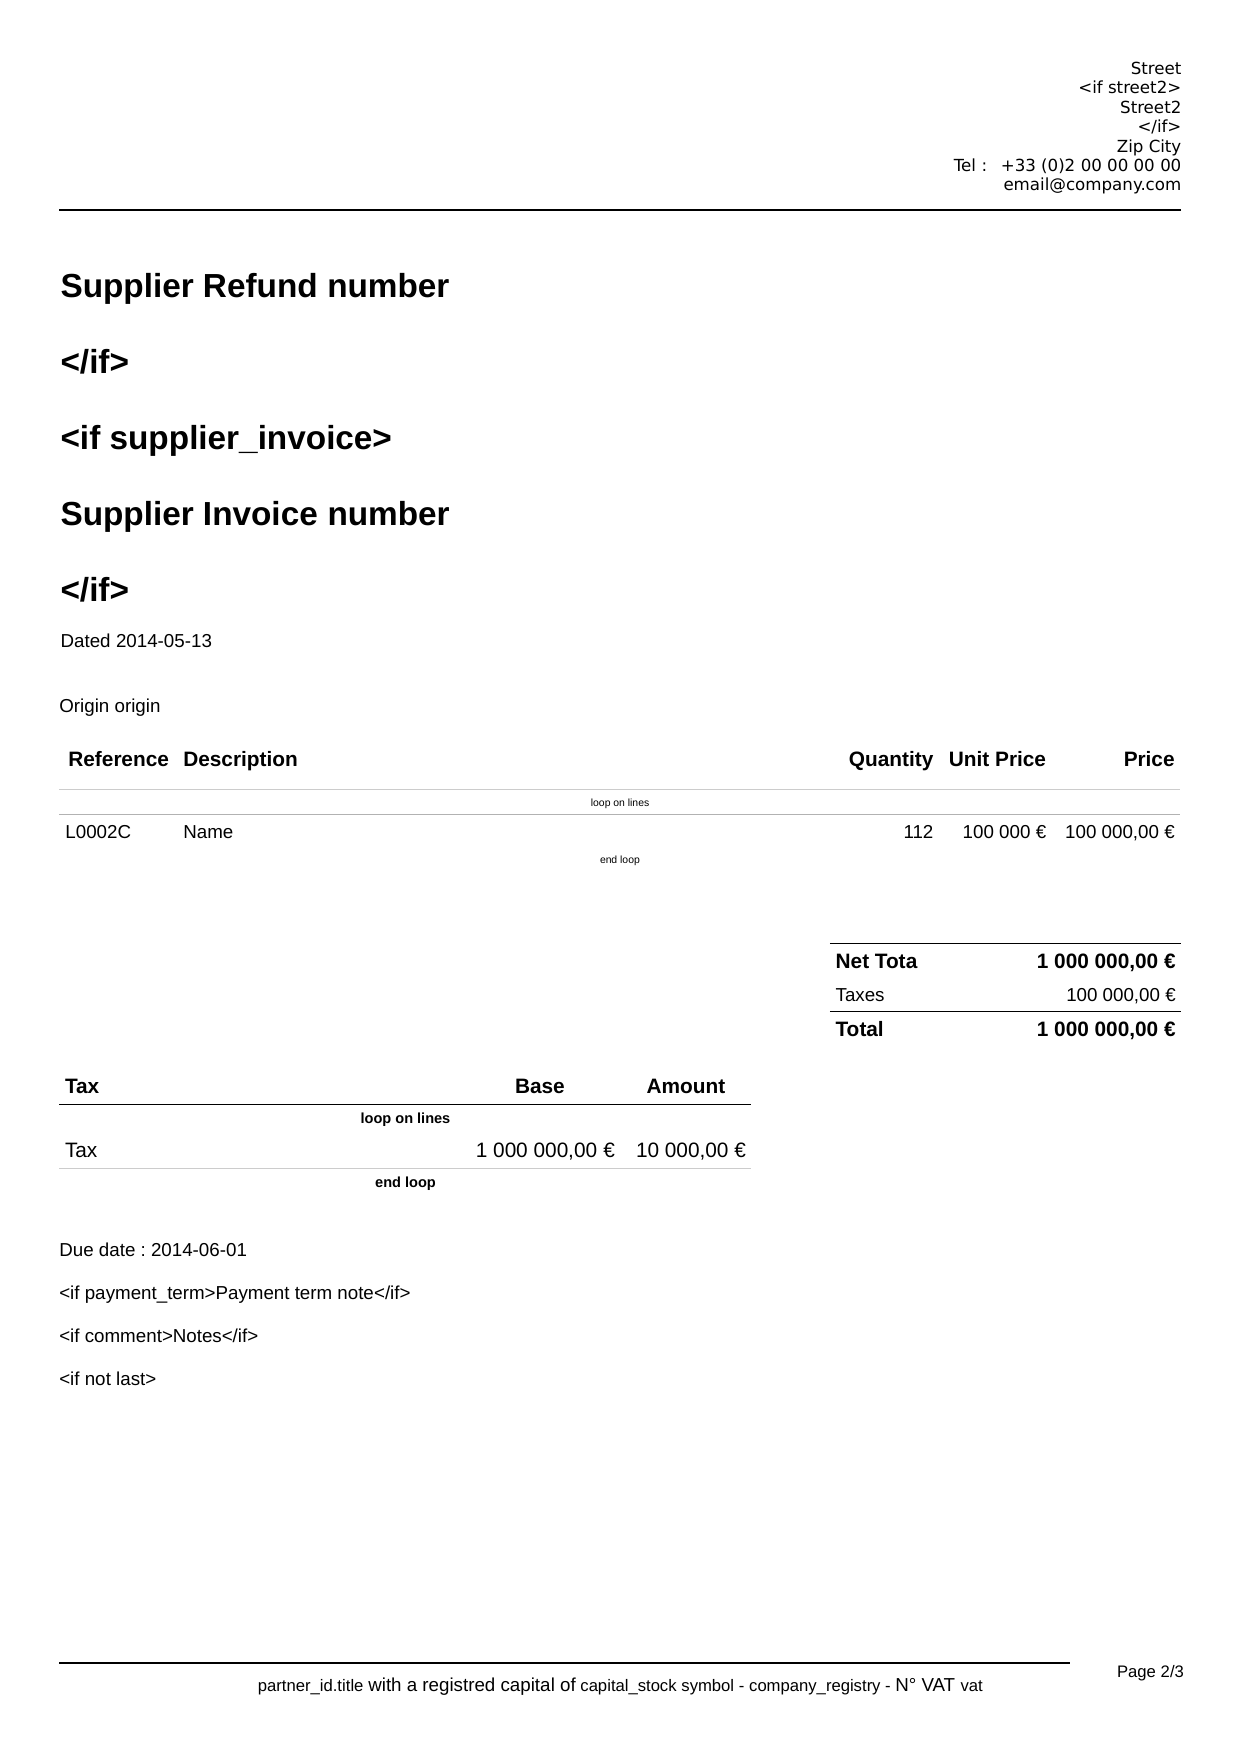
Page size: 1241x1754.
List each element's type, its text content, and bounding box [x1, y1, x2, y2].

table_cell 112 [745, 815, 939, 848]
table_cell Taxes [830, 978, 1003, 1011]
table_cell 10 000,00 € [620, 1132, 751, 1167]
table_cell Tax [59, 1132, 459, 1167]
table_header Supplier Refund number </if> <if supplier_invoice> Supplier Invoice number </if> Dated 2014-05-13 [59, 241, 686, 652]
text Origin origin [59, 695, 1181, 716]
table_header Net Tota [830, 944, 1003, 978]
table_header Price [1052, 716, 1180, 789]
table_cell 100 000 € [939, 815, 1052, 848]
table_cell 100 000,00 € [1003, 978, 1181, 1011]
text <if comment>Notes</if> [59, 1325, 1181, 1347]
table_cell 1 000 000,00 € [459, 1132, 620, 1167]
text <if not last> [59, 1368, 1181, 1390]
table_cell loop on lines [59, 1105, 751, 1132]
table_cell end loop [59, 1169, 751, 1196]
table_header Base [459, 1068, 620, 1104]
text <if payment_term>Payment term note</if> [59, 1282, 1181, 1303]
table_cell 1 000 000,00 € [1003, 1012, 1181, 1047]
table_cell 100 000,00 € [1052, 815, 1180, 848]
table_header 1 000 000,00 € [1003, 944, 1181, 978]
table_header Quantity [745, 716, 939, 789]
table_header Unit Price [939, 716, 1052, 789]
table_cell loop on lines [59, 790, 1180, 814]
table_cell end loop [59, 848, 1180, 878]
table_header Reference [59, 716, 177, 789]
text Due date : 2014-06-01 [59, 1239, 1181, 1260]
table_header Description [177, 716, 745, 789]
table_header Amount [620, 1068, 751, 1104]
table_cell Name [177, 815, 745, 848]
table_cell L0002C [59, 815, 177, 848]
table_header [686, 241, 1180, 652]
table_cell Total [830, 1012, 1003, 1047]
table_header Tax [59, 1068, 459, 1104]
